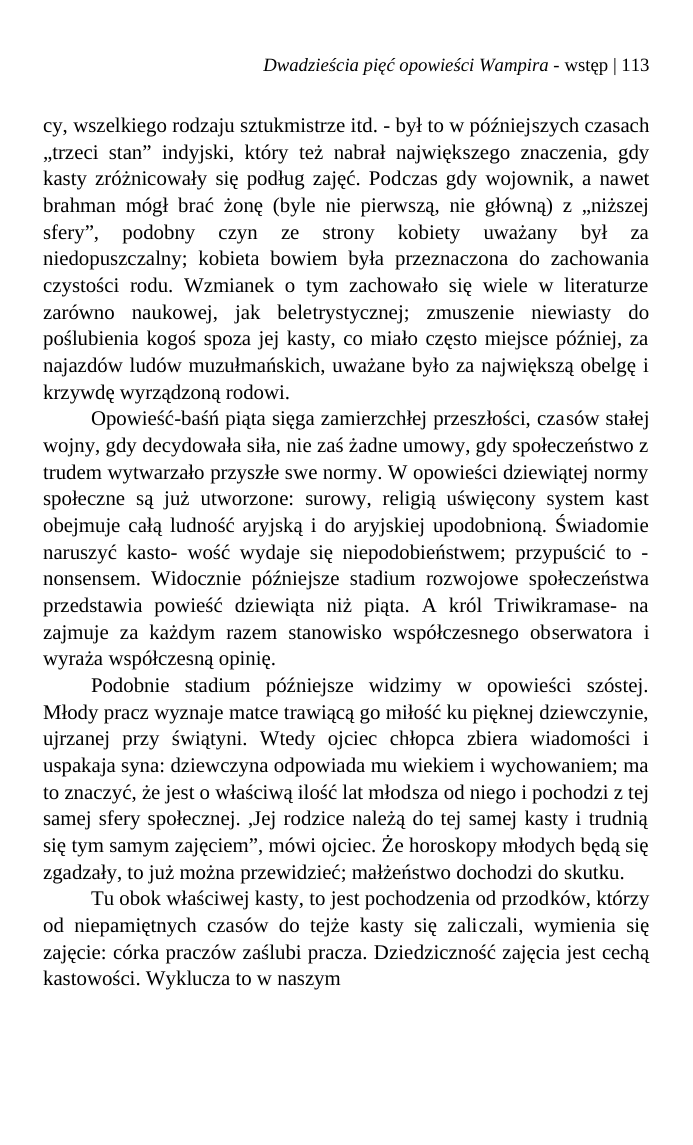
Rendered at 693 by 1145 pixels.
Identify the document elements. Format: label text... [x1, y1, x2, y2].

text Opowieść-baśń piąta sięga zamierzchłej przeszłości, cza­sów stałej wojny, gdy decydowała siła, nie zaś żadne umowy, gdy społeczeństwo z trudem wytwarzało przyszłe swe normy. W opowieści dziewiątej normy społeczne są już utworzone: surowy, religią uświęcony system kast obejmuje całą ludność aryjską i do aryjskiej upodobnioną. Świadomie naruszyć kasto- wość wydaje się niepodobieństwem; przypuścić to - nonsen­sem. Widocznie późniejsze stadium rozwojowe społeczeństwa przedstawia powieść dziewiąta niż piąta. A król Triwikramase- na zajmuje za każdym razem stanowisko współczesnego ob­serwatora i wyraża współczesną opinię. [43, 406, 649, 670]
text Tu obok właściwej kasty, to jest pochodzenia od przod­ków, którzy od niepamiętnych czasów do tejże kasty się zali­czali, wymienia się zajęcie: córka praczów zaślubi pracza. Dzie­dziczność zajęcia jest cechą kastowości. Wyklucza to w naszym [43, 886, 649, 990]
text cy, wszelkiego rodzaju sztukmistrze itd. - był to w później­szych czasach „trzeci stan” indyjski, który też nabrał najwięk­szego znaczenia, gdy kasty zróżnicowały się podług zajęć. Pod­czas gdy wojownik, a nawet brahman mógł brać żonę (byle nie pierwszą, nie główną) z „niższej sfery”, podobny czyn ze strony kobiety uważany był za niedopuszczalny; kobieta bowiem była przeznaczona do zachowania czystości rodu. Wzmianek o tym zachowało się wiele w literaturze zarówno naukowej, jak bele­trystycznej; zmuszenie niewiasty do poślubienia kogoś spoza jej kasty, co miało często miejsce później, za najazdów ludów muzułmańskich, uważane było za największą obelgę i krzywdę wyrządzoną rodowi. [43, 113, 649, 404]
text Podobnie stadium późniejsze widzimy w opowieści szóstej. Młody pracz wyznaje matce trawiącą go miłość ku pięknej dziewczynie, ujrzanej przy świątyni. Wtedy ojciec chłopca zbiera wiadomości i uspakaja syna: dziewczyna odpowiada mu wiekiem i wychowaniem; ma to znaczyć, że jest o właściwą ilość lat młod­sza od niego i pochodzi z tej samej sfery społecznej. ,Jej rodzice należą do tej samej kasty i trudnią się tym samym zajęciem”, mówi ojciec. Że horoskopy młodych będą się zgadzały, to już można przewidzieć; małżeństwo dochodzi do skutku. [43, 673, 649, 884]
text Dwadzieścia pięć opowieści Wampira - wstęp | 113 [43, 54, 649, 76]
